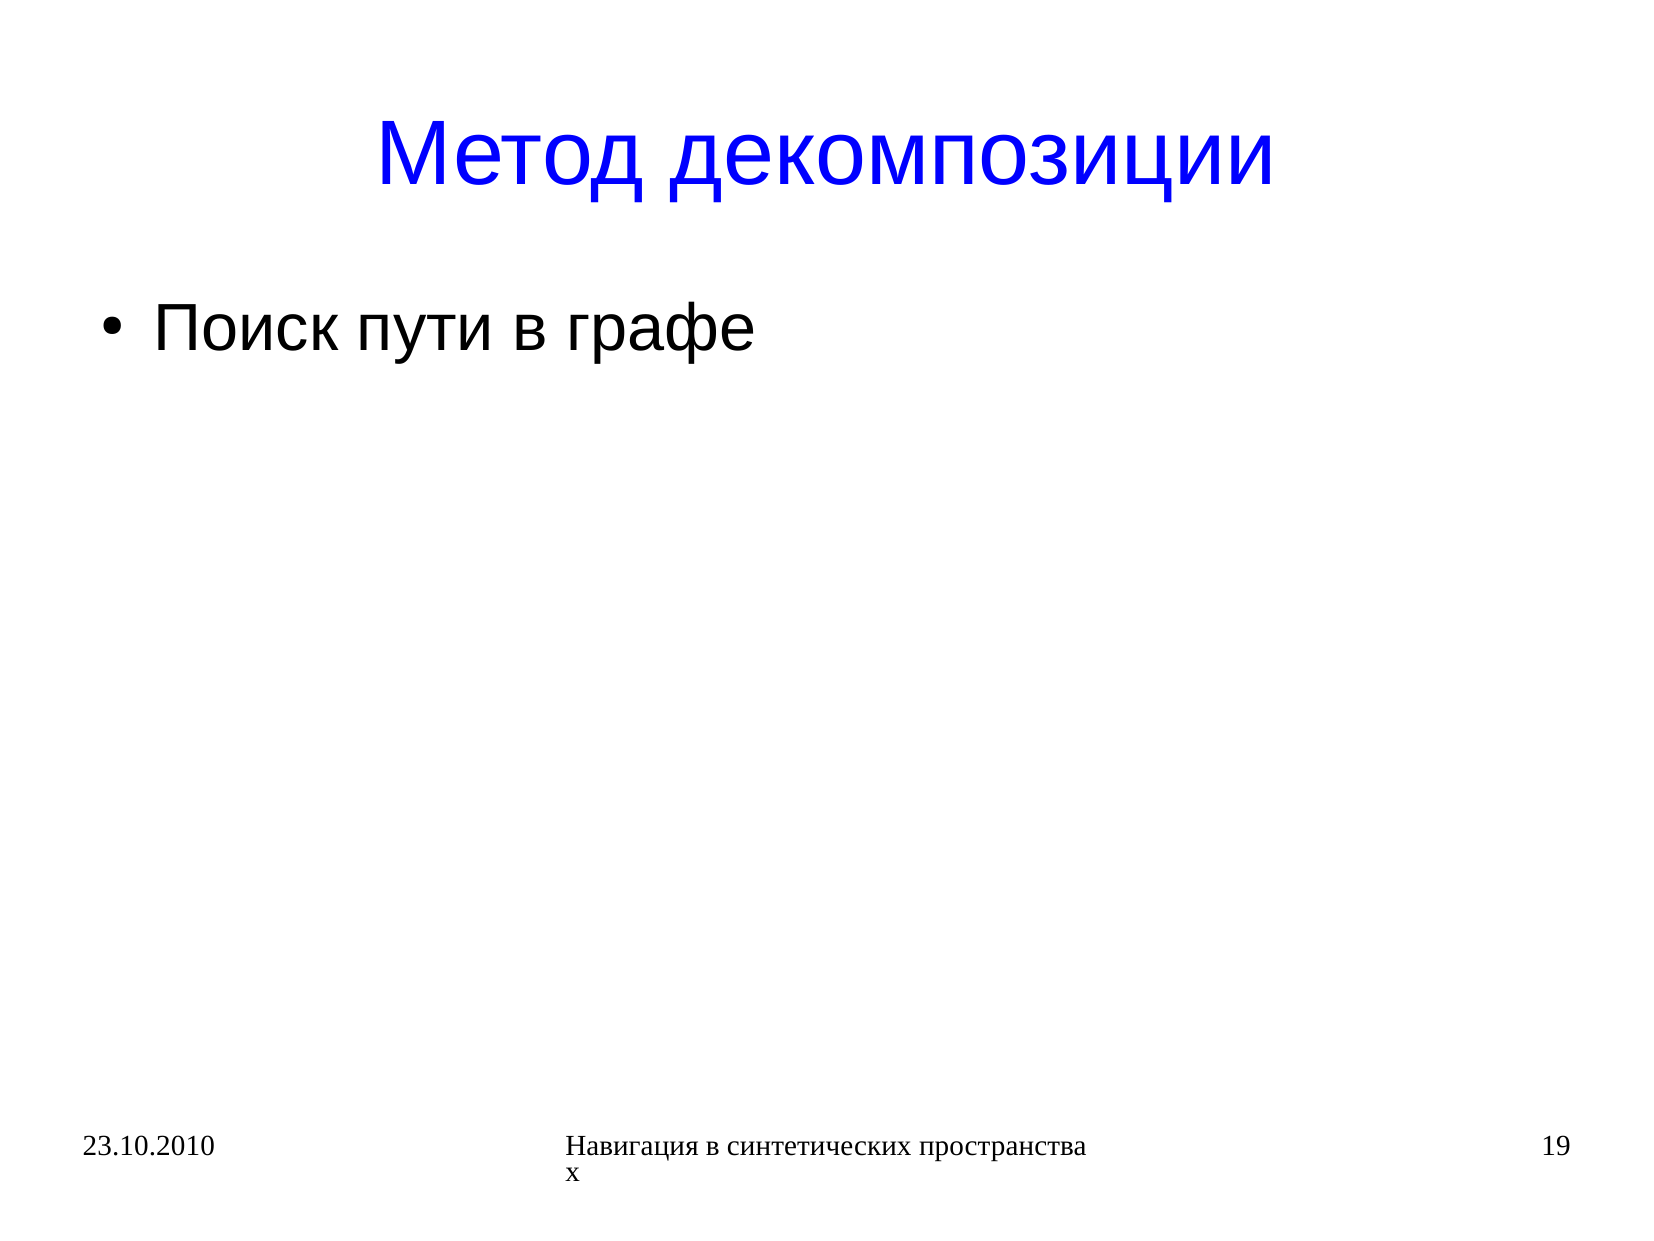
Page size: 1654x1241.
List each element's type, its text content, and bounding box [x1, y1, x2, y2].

list Поиск пути в графе [82, 290, 1571, 1109]
title Метод декомпозиции [82, 49, 1571, 257]
